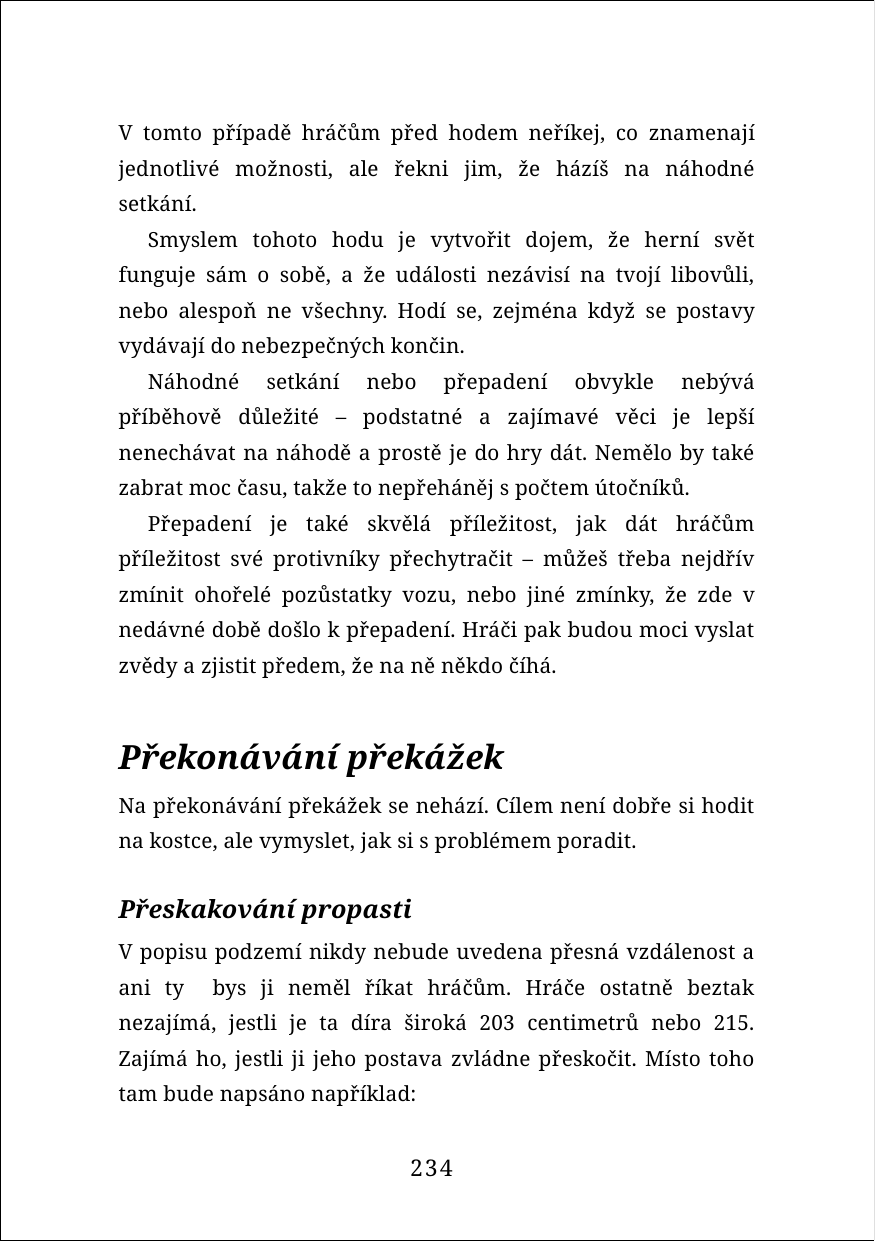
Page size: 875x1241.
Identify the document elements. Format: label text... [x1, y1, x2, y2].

text Na překonávání překážek se nehází. Cílem není dobře si hodit na kostce, ale vymyslet, jak si s problémem poradit. [118, 791, 756, 855]
text V popisu podzemí nikdy nebude uvedena přesná vzdálenost a ani ty bys ji neměl říkat hráčům. Hráče ostatně beztak nezajímá, jestli je ta díra široká 203 centimetrů nebo 215. Zajímá ho, jestli ji jeho postava zvládne přeskočit. Místo toho tam bude napsáno například: [118, 937, 756, 1108]
subtitle Překonávání překážek [118, 734, 756, 779]
subtitle Přeskakování propasti [118, 892, 756, 926]
text V tomto případě hráčům před hodem neříkej, co znamenají jednotlivé možnosti, ale řekni jim, že házíš na náhodné setkání. Smyslem tohoto hodu je vytvořit dojem, že herní svět funguje sám o sobě, a že události nezávisí na tvojí libovůli, nebo alespoň ne všechny. Hodí se, zejména když se postavy vydávají do nebezpečných končin. Náhodné setkání nebo přepadení obvykle nebývá příběhově důležité – podstatné a zajímavé věci je lepší nenechávat na náhodě a prostě je do hry dát. Nemělo by také zabrat moc času, takže to nepřeháněj s počtem útočníků. Přepadení je také skvělá příležitost, jak dát hráčům příležitost své protivníky přechytračit – můžeš třeba nejdřív zmínit ohořelé pozůstatky vozu, nebo jiné zmínky, že zde v nedávné době došlo k přepadení. Hráči pak budou moci vyslat zvědy a zjistit předem, že na ně někdo číhá. [118, 118, 756, 679]
